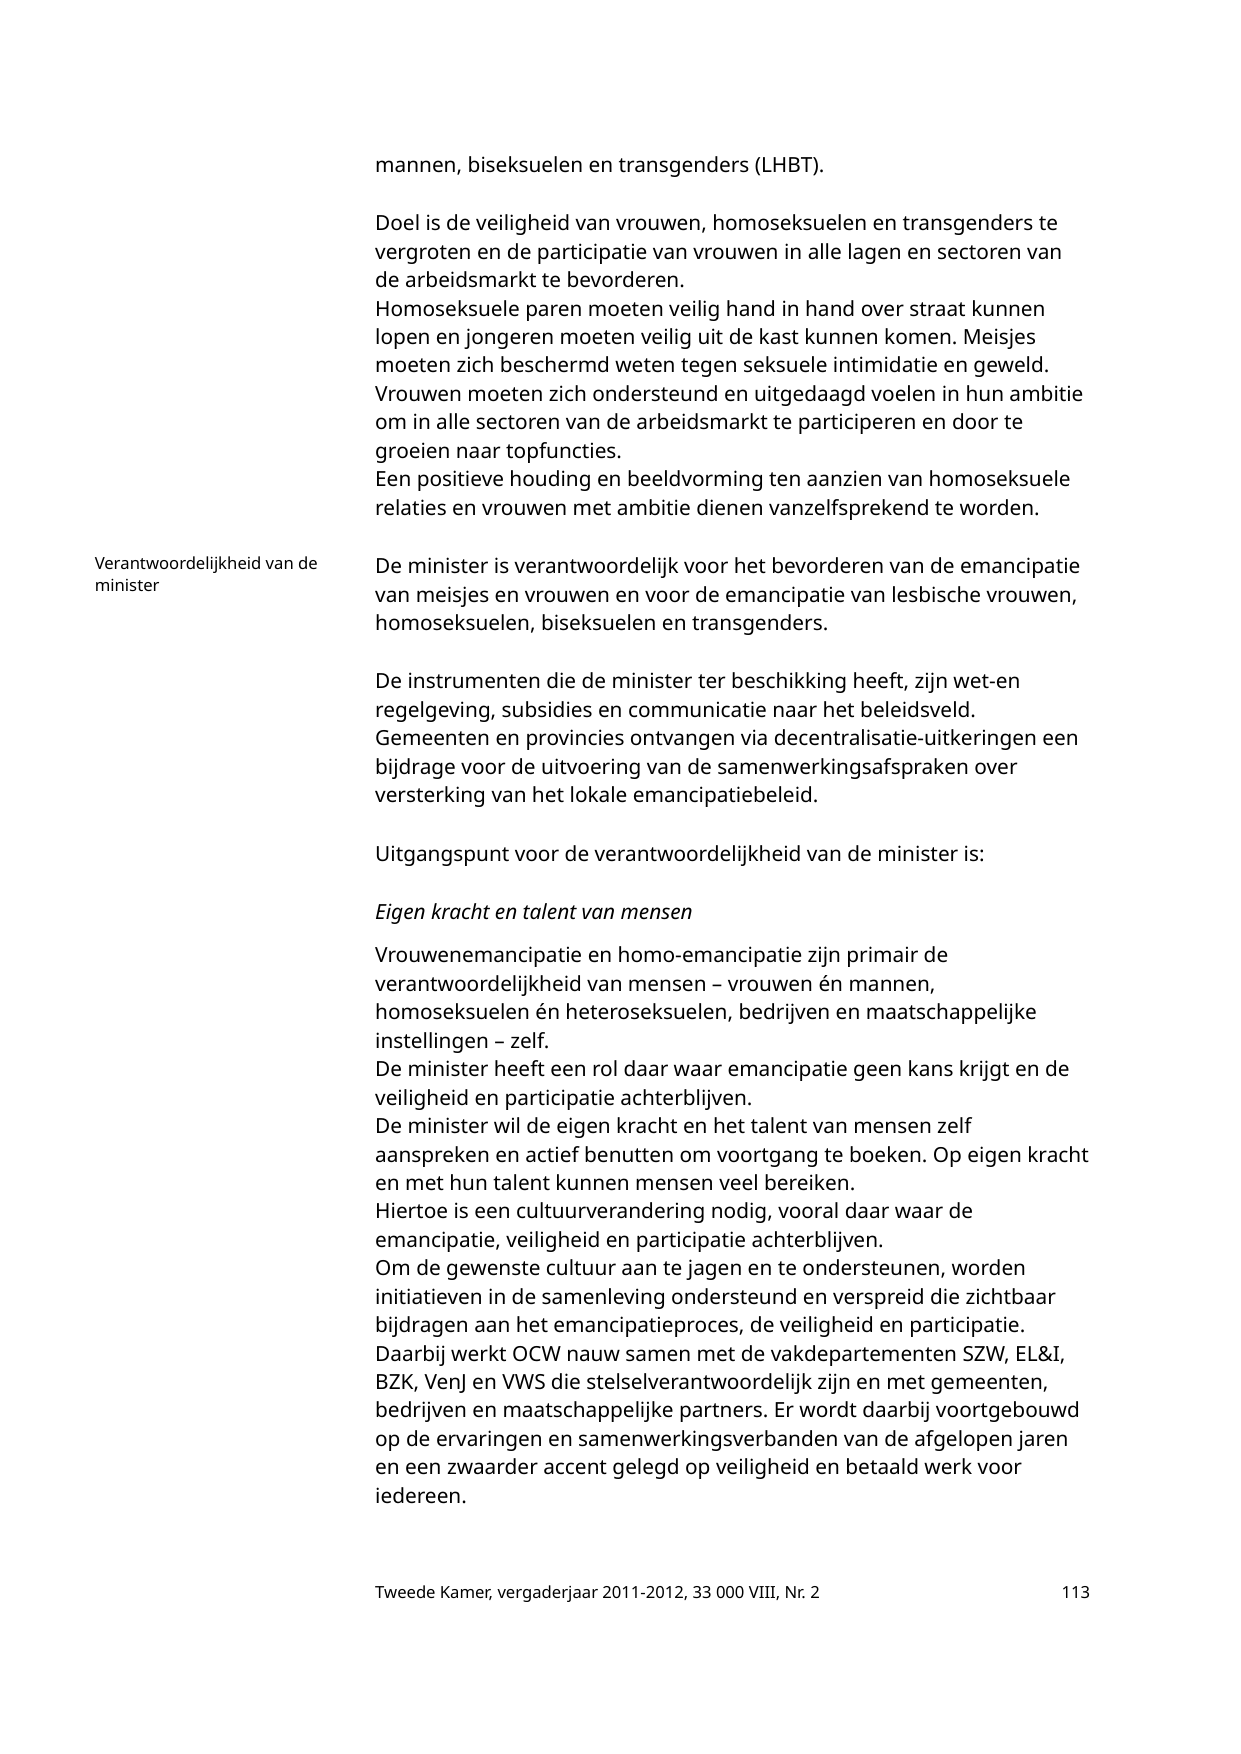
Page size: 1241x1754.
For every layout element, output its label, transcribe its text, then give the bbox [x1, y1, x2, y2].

text Homoseksuele paren moeten veilig hand in hand over straat kunnen lopen en jongeren moeten veilig uit de kast kunnen komen. Meisjes moeten zich beschermd weten tegen seksuele intimidatie en geweld. Vrouwen moeten zich ondersteund en uitgedaagd voelen in hun ambitie om in alle sectoren van de arbeidsmarkt te participeren en door te groeien naar topfuncties. [375, 294, 1090, 464]
text De minister wil de eigen kracht en het talent van mensen zelf aanspreken en actief benutten om voortgang te boeken. Op eigen kracht en met hun talent kunnen mensen veel bereiken. [375, 1111, 1090, 1197]
text Daarbij werkt OCW nauw samen met de vakdepartementen SZW, EL&I, BZK, VenJ en VWS die stelselverantwoordelijk zijn en met gemeenten, bedrijven en maatschappelijke partners. Er wordt daarbij voortgebouwd op de ervaringen en samenwerkingsverbanden van de afgelopen jaren en een zwaarder accent gelegd op veiligheid en betaald werk voor iedereen. [375, 1339, 1090, 1509]
text mannen, biseksuelen en transgenders (LHBT). [375, 150, 1090, 178]
text Hiertoe is een cultuurverandering nodig, vooral daar waar de emancipatie, veiligheid en participatie achterblijven. [375, 1197, 1090, 1253]
text Om de gewenste cultuur aan te jagen en te ondersteunen, worden initiatieven in de samenleving ondersteund en verspreid die zichtbaar bijdragen aan het emancipatieproces, de veiligheid en participatie. [375, 1253, 1090, 1339]
text De instrumenten die de minister ter beschikking heeft, zijn wet-en regelgeving, subsidies en communicatie naar het beleidsveld. Gemeenten en provincies ontvangen via decentralisatie-uitkeringen een bijdrage voor de uitvoering van de samenwerkingsafspraken over versterking van het lokale emancipatiebeleid. [375, 667, 1090, 809]
text De minister is verantwoordelijk voor het bevorderen van de emancipatie van meisjes en vrouwen en voor de emancipatie van lesbische vrouwen, homoseksuelen, biseksuelen en transgenders. [375, 551, 1090, 637]
text Een positieve houding en beeldvorming ten aanzien van homoseksuele relaties en vrouwen met ambitie dienen vanzelfsprekend te worden. [375, 464, 1090, 521]
text Vrouwenemancipatie en homo-emancipatie zijn primair de verantwoordelijkheid van mensen – vrouwen én mannen, homoseksuelen én heteroseksuelen, bedrijven en maatschappelijke instellingen – zelf. [375, 941, 1090, 1054]
text De minister heeft een rol daar waar emancipatie geen kans krijgt en de veiligheid en participatie achterblijven. [375, 1054, 1090, 1111]
text Uitgangspunt voor de verantwoordelijkheid van de minister is: [375, 839, 1090, 867]
text Eigen kracht en talent van mensen [375, 897, 1090, 926]
text Verantwoordelijkheid van de minister [94, 551, 328, 597]
text Doel is de veiligheid van vrouwen, homoseksuelen en transgenders te vergroten en de participatie van vrouwen in alle lagen en sectoren van de arbeidsmarkt te bevorderen. [375, 208, 1090, 294]
